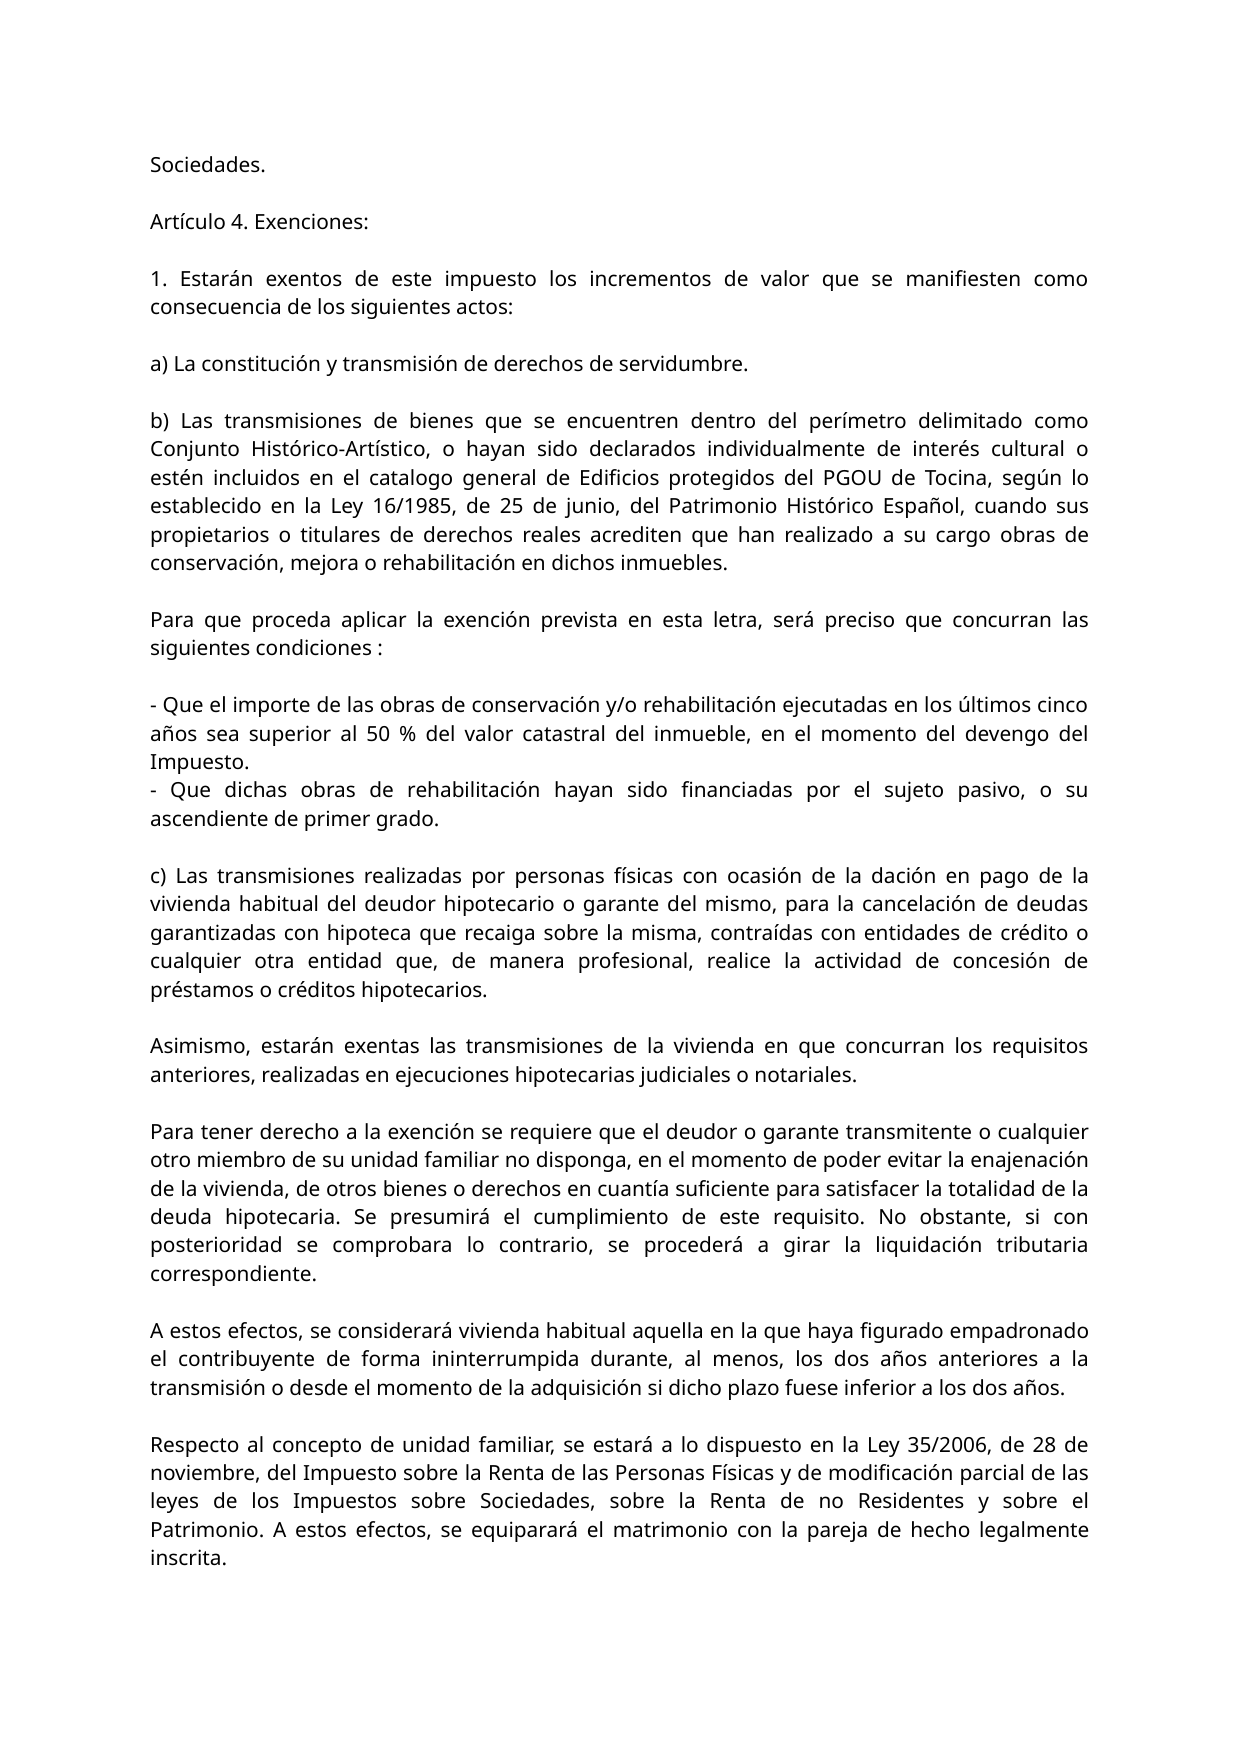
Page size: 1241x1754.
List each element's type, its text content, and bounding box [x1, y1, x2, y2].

text - Que dichas obras de rehabilitación hayan sido financiadas por el sujeto pasivo, o su ascendiente de primer grado. [150, 776, 1090, 832]
text a) La constitución y transmisión de derechos de servidumbre. [150, 349, 1090, 377]
text c) Las transmisiones realizadas por personas físicas con ocasión de la dación en pago de la vivienda habitual del deudor hipotecario o garante del mismo, para la cancelación de deudas garantizadas con hipoteca que recaiga sobre la misma, contraídas con entidades de crédito o cualquier otra entidad que, de manera profesional, realice la actividad de concesión de préstamos o créditos hipotecarios. [150, 861, 1090, 1003]
text Artículo 4. Exenciones: [150, 207, 1090, 235]
text Sociedades. [150, 150, 1090, 178]
text Para tener derecho a la exención se requiere que el deudor o garante transmitente o cualquier otro miembro de su unidad familiar no disponga, en el momento de poder evitar la enajenación de la vivienda, de otros bienes o derechos en cuantía suficiente para satisfacer la totalidad de la deuda hipotecaria. Se presumirá el cumplimiento de este requisito. No obstante, si con posterioridad se comprobara lo contrario, se procederá a girar la liquidación tributaria correspondiente. [150, 1117, 1090, 1287]
text Asimismo, estarán exentas las transmisiones de la vivienda en que concurran los requisitos anteriores, realizadas en ejecuciones hipotecarias judiciales o notariales. [150, 1032, 1090, 1088]
text Para que proceda aplicar la exención prevista en esta letra, será preciso que concurran las siguientes condiciones : [150, 605, 1090, 662]
text - Que el importe de las obras de conservación y/o rehabilitación ejecutadas en los últimos cinco años sea superior al 50 % del valor catastral del inmueble, en el momento del devengo del Impuesto. [150, 690, 1090, 776]
text b) Las transmisiones de bienes que se encuentren dentro del perímetro delimitado como Conjunto Histórico-Artístico, o hayan sido declarados individualmente de interés cultural o estén incluidos en el catalogo general de Edificios protegidos del PGOU de Tocina, según lo establecido en la Ley 16/1985, de 25 de junio, del Patrimonio Histórico Español, cuando sus propietarios o titulares de derechos reales acrediten que han realizado a su cargo obras de conservación, mejora o rehabilitación en dichos inmuebles. [150, 406, 1090, 577]
text 1. Estarán exentos de este impuesto los incrementos de valor que se manifiesten como consecuencia de los siguientes actos: [150, 264, 1090, 321]
text Respecto al concepto de unidad familiar, se estará a lo dispuesto en la Ley 35/2006, de 28 de noviembre, del Impuesto sobre la Renta de las Personas Físicas y de modificación parcial de las leyes de los Impuestos sobre Sociedades, sobre la Renta de no Residentes y sobre el Patrimonio. A estos efectos, se equiparará el matrimonio con la pareja de hecho legalmente inscrita. [150, 1430, 1090, 1572]
text A estos efectos, se considerará vivienda habitual aquella en la que haya figurado empadronado el contribuyente de forma ininterrumpida durante, al menos, los dos años anteriores a la transmisión o desde el momento de la adquisición si dicho plazo fuese inferior a los dos años. [150, 1316, 1090, 1401]
